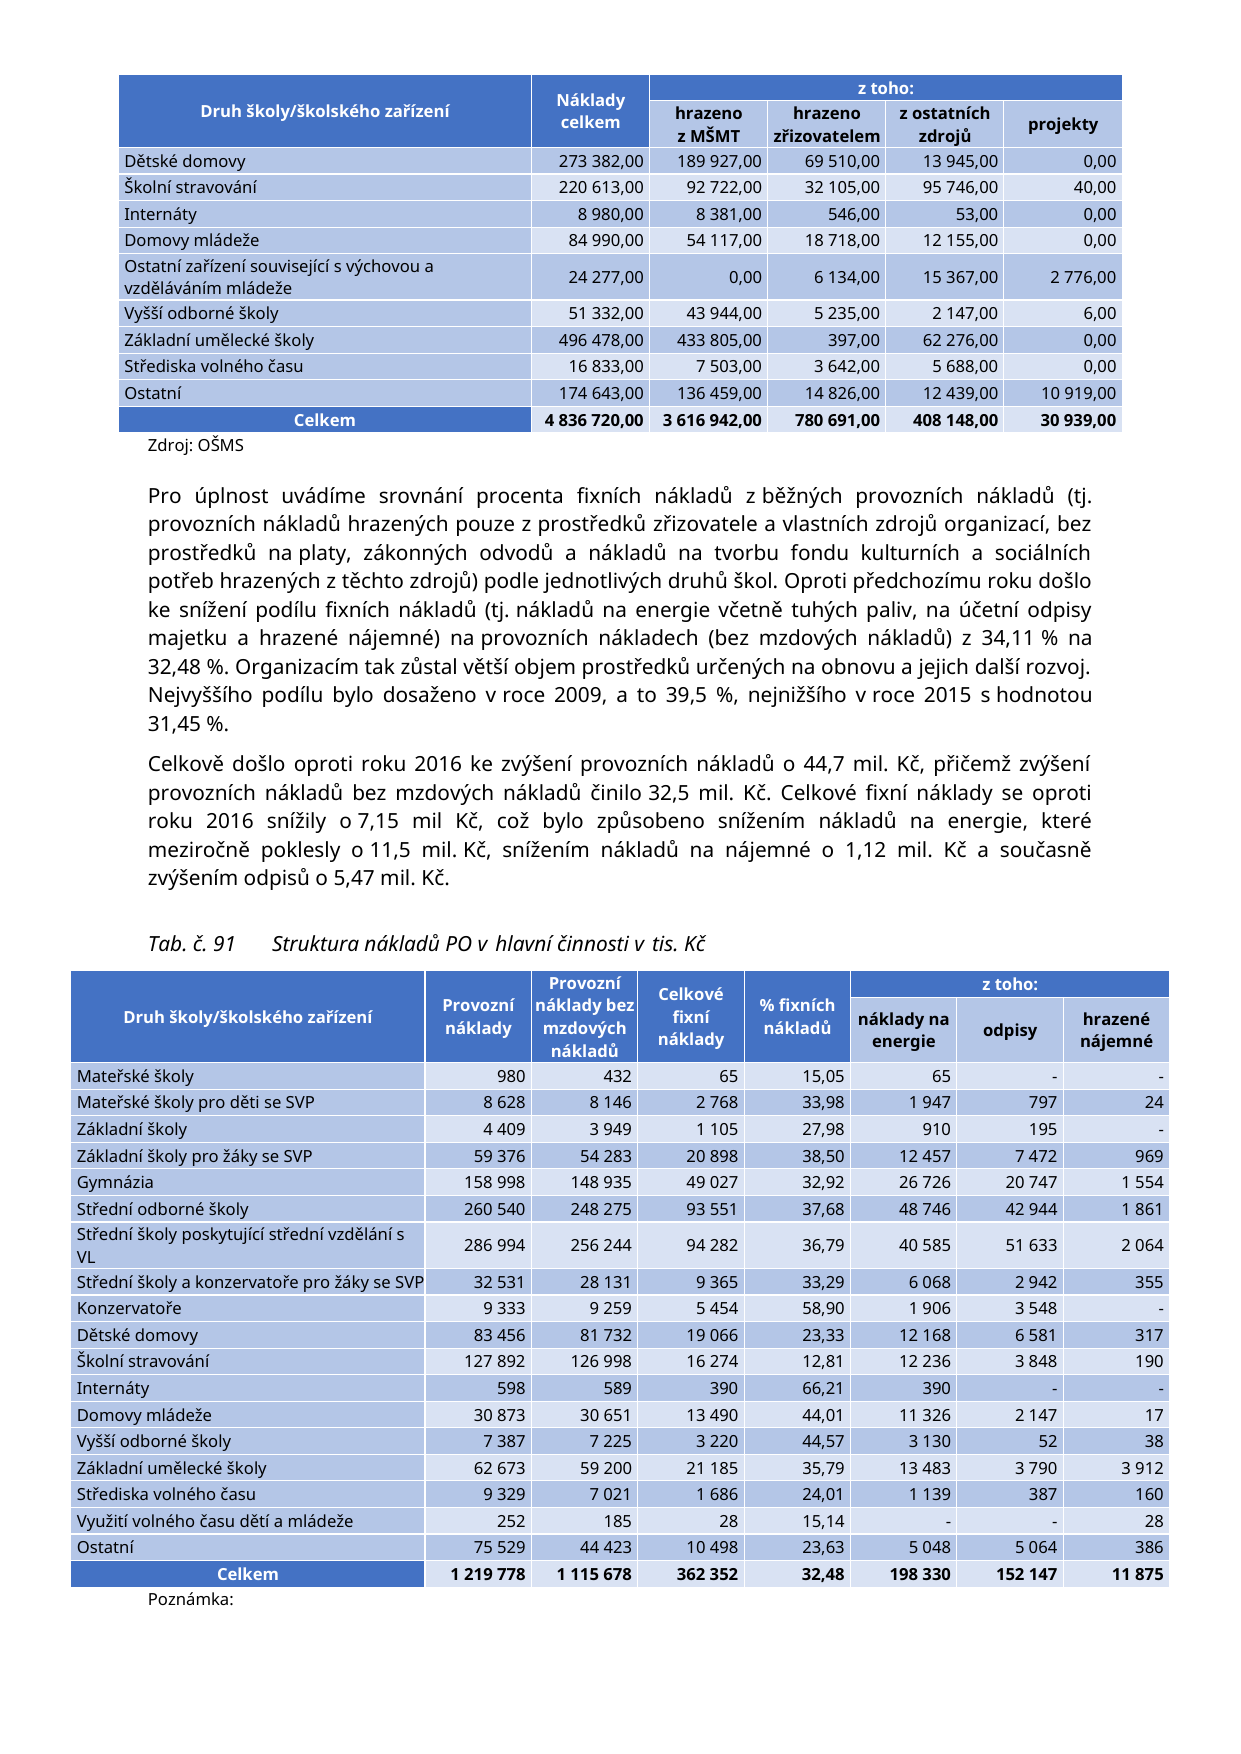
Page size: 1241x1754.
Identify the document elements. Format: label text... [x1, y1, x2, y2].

table_cell 9 365 [638, 1269, 744, 1294]
table_cell 3 848 [957, 1349, 1063, 1374]
table_cell Základní školy [71, 1116, 424, 1142]
table_cell 62 276,00 [886, 327, 1003, 353]
table_cell 12 155,00 [886, 228, 1003, 253]
table_cell 53,00 [886, 201, 1003, 227]
table_cell 797 [957, 1090, 1063, 1115]
table_cell 0,00 [1004, 148, 1122, 173]
table_cell - [957, 1508, 1063, 1533]
table_cell hrazeno zřizovatelem [768, 101, 885, 147]
table_cell 59 376 [426, 1143, 531, 1168]
table_cell 980 [426, 1063, 531, 1089]
table_cell 44 423 [532, 1535, 637, 1560]
table_cell 6 581 [957, 1322, 1063, 1348]
table_cell 17 [1064, 1402, 1169, 1427]
table_cell 54 117,00 [650, 228, 767, 253]
table_cell 3 220 [638, 1428, 744, 1454]
table_cell 19 066 [638, 1322, 744, 1348]
table_cell 10 498 [638, 1535, 744, 1560]
table_cell 1 861 [1064, 1196, 1169, 1221]
list Struktura nákladů PO v hlavní činnosti v tis. Kč [148, 929, 1092, 958]
table_cell 32,92 [745, 1169, 850, 1195]
table_cell 3 949 [532, 1116, 637, 1142]
table_cell 7 472 [957, 1143, 1063, 1168]
table_cell 496 478,00 [532, 327, 649, 353]
table_cell 75 529 [426, 1535, 531, 1560]
table_cell 9 259 [532, 1296, 637, 1321]
table_cell 5 048 [851, 1535, 956, 1560]
table_cell 1 139 [851, 1481, 956, 1507]
table_cell 20 747 [957, 1169, 1063, 1195]
text Zdroj: OŠMS [148, 434, 1092, 456]
table_cell hrazené nájemné [1064, 998, 1169, 1062]
table_cell 21 185 [638, 1455, 744, 1480]
table_cell Celkem [71, 1561, 424, 1587]
table_cell 65 [638, 1063, 744, 1089]
table_cell 38,50 [745, 1143, 850, 1168]
table_cell Školní stravování [119, 175, 531, 200]
table_cell Střední školy poskytující střední vzdělání s VL [71, 1223, 424, 1268]
table_cell 6,00 [1004, 301, 1122, 326]
table_cell 27,98 [745, 1116, 850, 1142]
table_cell 40 585 [851, 1223, 956, 1268]
table_cell 386 [1064, 1535, 1169, 1560]
table_cell 8 146 [532, 1090, 637, 1115]
table_cell Využití volného času dětí a mládeže [71, 1508, 424, 1533]
table_cell 780 691,00 [768, 407, 885, 432]
table_cell 433 805,00 [650, 327, 767, 353]
table_header % fixních nákladů [745, 971, 850, 1062]
table_cell 4 409 [426, 1116, 531, 1142]
table_cell 355 [1064, 1269, 1169, 1294]
table_header Provozní náklady bez mzdových nákladů [532, 971, 637, 1062]
table_cell 317 [1064, 1322, 1169, 1348]
table_cell Základní školy pro žáky se SVP [71, 1143, 424, 1168]
table_cell Ostatní zařízení související s výchovou a vzděláváním mládeže [119, 254, 531, 299]
table_cell 3 130 [851, 1428, 956, 1454]
table_cell 23,63 [745, 1535, 850, 1560]
table_cell 94 282 [638, 1223, 744, 1268]
table_cell Školní stravování [71, 1349, 424, 1374]
table_cell 65 [851, 1063, 956, 1089]
table_cell 12,81 [745, 1349, 850, 1374]
table_cell 286 994 [426, 1223, 531, 1268]
table_cell 397,00 [768, 327, 885, 353]
table_cell 2 768 [638, 1090, 744, 1115]
table_cell 32 531 [426, 1269, 531, 1294]
table_cell - [1064, 1375, 1169, 1401]
table_cell 390 [638, 1375, 744, 1401]
table_cell Vyšší odborné školy [119, 301, 531, 326]
table_cell 220 613,00 [532, 175, 649, 200]
table_cell 252 [426, 1508, 531, 1533]
table_cell 174 643,00 [532, 380, 649, 406]
table_cell 160 [1064, 1481, 1169, 1507]
table_cell 16 833,00 [532, 354, 649, 379]
table_cell 92 722,00 [650, 175, 767, 200]
table_cell 36,79 [745, 1223, 850, 1268]
table_cell 12 457 [851, 1143, 956, 1168]
table_cell 432 [532, 1063, 637, 1089]
table_cell 28 131 [532, 1269, 637, 1294]
table_cell 198 330 [851, 1561, 956, 1587]
table_cell 189 927,00 [650, 148, 767, 173]
table_cell 0,00 [1004, 354, 1122, 379]
table_cell 1 554 [1064, 1169, 1169, 1195]
table_cell Základní umělecké školy [119, 327, 531, 353]
table_cell 12 439,00 [886, 380, 1003, 406]
table_cell 24,01 [745, 1481, 850, 1507]
table_cell - [1064, 1116, 1169, 1142]
table_cell 13 945,00 [886, 148, 1003, 173]
table_cell 390 [851, 1375, 956, 1401]
table_cell 54 283 [532, 1143, 637, 1168]
table_cell Domovy mládeže [71, 1402, 424, 1427]
table_cell Mateřské školy pro děti se SVP [71, 1090, 424, 1115]
table_cell 12 168 [851, 1322, 956, 1348]
table_cell 5 235,00 [768, 301, 885, 326]
table_cell Gymnázia [71, 1169, 424, 1195]
table_cell 49 027 [638, 1169, 744, 1195]
table_cell - [1064, 1063, 1169, 1089]
table_cell 273 382,00 [532, 148, 649, 173]
table_cell 48 746 [851, 1196, 956, 1221]
table_cell 2 776,00 [1004, 254, 1122, 299]
table_cell 0,00 [1004, 327, 1122, 353]
table_cell 23,33 [745, 1322, 850, 1348]
table_cell 24 277,00 [532, 254, 649, 299]
table_cell 11 326 [851, 1402, 956, 1427]
table_cell Dětské domovy [119, 148, 531, 173]
table_cell - [957, 1063, 1063, 1089]
table_cell 30 651 [532, 1402, 637, 1427]
table_cell - [851, 1508, 956, 1533]
table_cell 8 980,00 [532, 201, 649, 227]
table_header Provozní náklady [426, 971, 531, 1062]
table_cell 12 236 [851, 1349, 956, 1374]
table_header Náklady celkem [532, 75, 649, 147]
table_header Druh školy/školského zařízení [71, 971, 424, 1062]
text Celkově došlo oproti roku 2016 ke zvýšení provozních nákladů o 44,7 mil. Kč, přičemž zvýšení provozních nákladů bez mzdových nákladů činilo 32,5 mil. Kč. Celkové fixní náklady se oproti roku 2016 snížily o 7,15 mil Kč, což bylo způsobeno snížením nákladů na energie, které meziročně poklesly o 11,5 mil. Kč, snížením nákladů na nájemné o 1,12 mil. Kč a současně zvýšením odpisů o 5,47 mil. Kč. [148, 749, 1092, 892]
table_cell 598 [426, 1375, 531, 1401]
table_cell 10 919,00 [1004, 380, 1122, 406]
table_cell 158 998 [426, 1169, 531, 1195]
table_cell 1 105 [638, 1116, 744, 1142]
table_cell 32 105,00 [768, 175, 885, 200]
table_cell 260 540 [426, 1196, 531, 1221]
table_cell 195 [957, 1116, 1063, 1142]
table_cell 248 275 [532, 1196, 637, 1221]
table_cell 51 633 [957, 1223, 1063, 1268]
table_cell 37,68 [745, 1196, 850, 1221]
table_cell 256 244 [532, 1223, 637, 1268]
table_cell Domovy mládeže [119, 228, 531, 253]
table_cell 15,05 [745, 1063, 850, 1089]
table_cell Mateřské školy [71, 1063, 424, 1089]
table_cell 1 906 [851, 1296, 956, 1321]
table_cell 4 836 720,00 [532, 407, 649, 432]
table_cell 408 148,00 [886, 407, 1003, 432]
table_cell 24 [1064, 1090, 1169, 1115]
table_cell 7 387 [426, 1428, 531, 1454]
table_cell 5 688,00 [886, 354, 1003, 379]
table_cell 3 548 [957, 1296, 1063, 1321]
table_cell 66,21 [745, 1375, 850, 1401]
table_header z toho: [851, 971, 1169, 997]
table_cell Internáty [71, 1375, 424, 1401]
table_cell 84 990,00 [532, 228, 649, 253]
table_cell 42 944 [957, 1196, 1063, 1221]
table_cell 126 998 [532, 1349, 637, 1374]
table_cell 1 686 [638, 1481, 744, 1507]
table_cell - [957, 1375, 1063, 1401]
table_cell 6 134,00 [768, 254, 885, 299]
table_cell 387 [957, 1481, 1063, 1507]
table_cell 5 454 [638, 1296, 744, 1321]
table_cell 13 483 [851, 1455, 956, 1480]
table_cell Konzervatoře [71, 1296, 424, 1321]
table_cell Střední školy a konzervatoře pro žáky se SVP [71, 1269, 424, 1294]
table_cell 2 942 [957, 1269, 1063, 1294]
table_cell 30 939,00 [1004, 407, 1122, 432]
table_cell 910 [851, 1116, 956, 1142]
table_cell projekty [1004, 101, 1122, 147]
table_cell 11 875 [1064, 1561, 1169, 1587]
table_cell 58,90 [745, 1296, 850, 1321]
text Poznámka: [148, 1588, 1092, 1610]
table_cell 2 147,00 [886, 301, 1003, 326]
table_cell Střediska volného času [71, 1481, 424, 1507]
table_cell 83 456 [426, 1322, 531, 1348]
table_cell 15,14 [745, 1508, 850, 1533]
table_cell 2 147 [957, 1402, 1063, 1427]
table_cell Dětské domovy [71, 1322, 424, 1348]
table_cell Celkem [119, 407, 531, 432]
table_cell 13 490 [638, 1402, 744, 1427]
table_cell 33,29 [745, 1269, 850, 1294]
table_cell 35,79 [745, 1455, 850, 1480]
table_cell 20 898 [638, 1143, 744, 1168]
table_cell Internáty [119, 201, 531, 227]
table_cell 969 [1064, 1143, 1169, 1168]
table_cell 44,01 [745, 1402, 850, 1427]
table_cell 3 790 [957, 1455, 1063, 1480]
table_cell odpisy [957, 998, 1063, 1062]
table_cell 43 944,00 [650, 301, 767, 326]
table_cell 93 551 [638, 1196, 744, 1221]
table_cell 26 726 [851, 1169, 956, 1195]
table_cell 38 [1064, 1428, 1169, 1454]
table_cell hrazeno z MŠMT [650, 101, 767, 147]
table_cell 28 [638, 1508, 744, 1533]
table_cell 8 381,00 [650, 201, 767, 227]
table_cell Střediska volného času [119, 354, 531, 379]
table_cell 1 947 [851, 1090, 956, 1115]
table_cell 8 628 [426, 1090, 531, 1115]
text Pro úplnost uvádíme srovnání procenta fixních nákladů z běžných provozních nákladů (tj. provozních nákladů hrazených pouze z prostředků zřizovatele a vlastních zdrojů organizací, bez prostředků na platy, zákonných odvodů a nákladů na tvorbu fondu kulturních a sociálních potřeb hrazených z těchto zdrojů) podle jednotlivých druhů škol. Oproti předchozímu roku došlo ke snížení podílu fixních nákladů (tj. nákladů na energie včetně tuhých paliv, na účetní odpisy majetku a hrazené nájemné) na provozních nákladech (bez mzdových nákladů) z 34,11 % na 32,48 %. Organizacím tak zůstal větší objem prostředků určených na obnovu a jejich další rozvoj. Nejvyššího podílu bylo dosaženo v roce 2009, a to 39,5 %, nejnižšího v roce 2015 s hodnotou 31,45 %. [148, 481, 1092, 737]
table_cell 81 732 [532, 1322, 637, 1348]
table_cell 127 892 [426, 1349, 531, 1374]
table_header Celkové fixní náklady [638, 971, 744, 1062]
table_cell 14 826,00 [768, 380, 885, 406]
table_cell 190 [1064, 1349, 1169, 1374]
table_cell 152 147 [957, 1561, 1063, 1587]
table_cell 0,00 [1004, 228, 1122, 253]
table_cell 589 [532, 1375, 637, 1401]
table_cell 30 873 [426, 1402, 531, 1427]
table_cell 40,00 [1004, 175, 1122, 200]
table_cell 3 642,00 [768, 354, 885, 379]
table_cell 7 503,00 [650, 354, 767, 379]
table_cell 1 115 678 [532, 1561, 637, 1587]
table_cell 3 616 942,00 [650, 407, 767, 432]
table_cell 3 912 [1064, 1455, 1169, 1480]
table_cell 5 064 [957, 1535, 1063, 1560]
table_cell 136 459,00 [650, 380, 767, 406]
table_cell 33,98 [745, 1090, 850, 1115]
table_cell 15 367,00 [886, 254, 1003, 299]
table_cell 18 718,00 [768, 228, 885, 253]
table_cell 44,57 [745, 1428, 850, 1454]
table_cell Vyšší odborné školy [71, 1428, 424, 1454]
table_cell 0,00 [650, 254, 767, 299]
table_cell Ostatní [71, 1535, 424, 1560]
table_cell 28 [1064, 1508, 1169, 1533]
table_header Druh školy/školského zařízení [119, 75, 531, 147]
table_cell 52 [957, 1428, 1063, 1454]
table_cell 2 064 [1064, 1223, 1169, 1268]
table_cell 62 673 [426, 1455, 531, 1480]
table_cell 59 200 [532, 1455, 637, 1480]
table_cell 546,00 [768, 201, 885, 227]
table_cell 51 332,00 [532, 301, 649, 326]
table_cell z ostatních zdrojů [886, 101, 1003, 147]
table_cell 7 021 [532, 1481, 637, 1507]
table_header z toho: [650, 75, 1122, 100]
table_cell Ostatní [119, 380, 531, 406]
table_cell 6 068 [851, 1269, 956, 1294]
table_cell 185 [532, 1508, 637, 1533]
table_cell 95 746,00 [886, 175, 1003, 200]
table_cell 16 274 [638, 1349, 744, 1374]
table_cell 9 333 [426, 1296, 531, 1321]
table_cell 69 510,00 [768, 148, 885, 173]
table_cell 362 352 [638, 1561, 744, 1587]
table_cell Základní umělecké školy [71, 1455, 424, 1480]
table_cell 32,48 [745, 1561, 850, 1587]
table_cell 148 935 [532, 1169, 637, 1195]
table_cell náklady na energie [851, 998, 956, 1062]
table_cell - [1064, 1296, 1169, 1321]
table_cell 7 225 [532, 1428, 637, 1454]
table_cell Střední odborné školy [71, 1196, 424, 1221]
table_cell 0,00 [1004, 201, 1122, 227]
table_cell 1 219 778 [426, 1561, 531, 1587]
table_cell 9 329 [426, 1481, 531, 1507]
